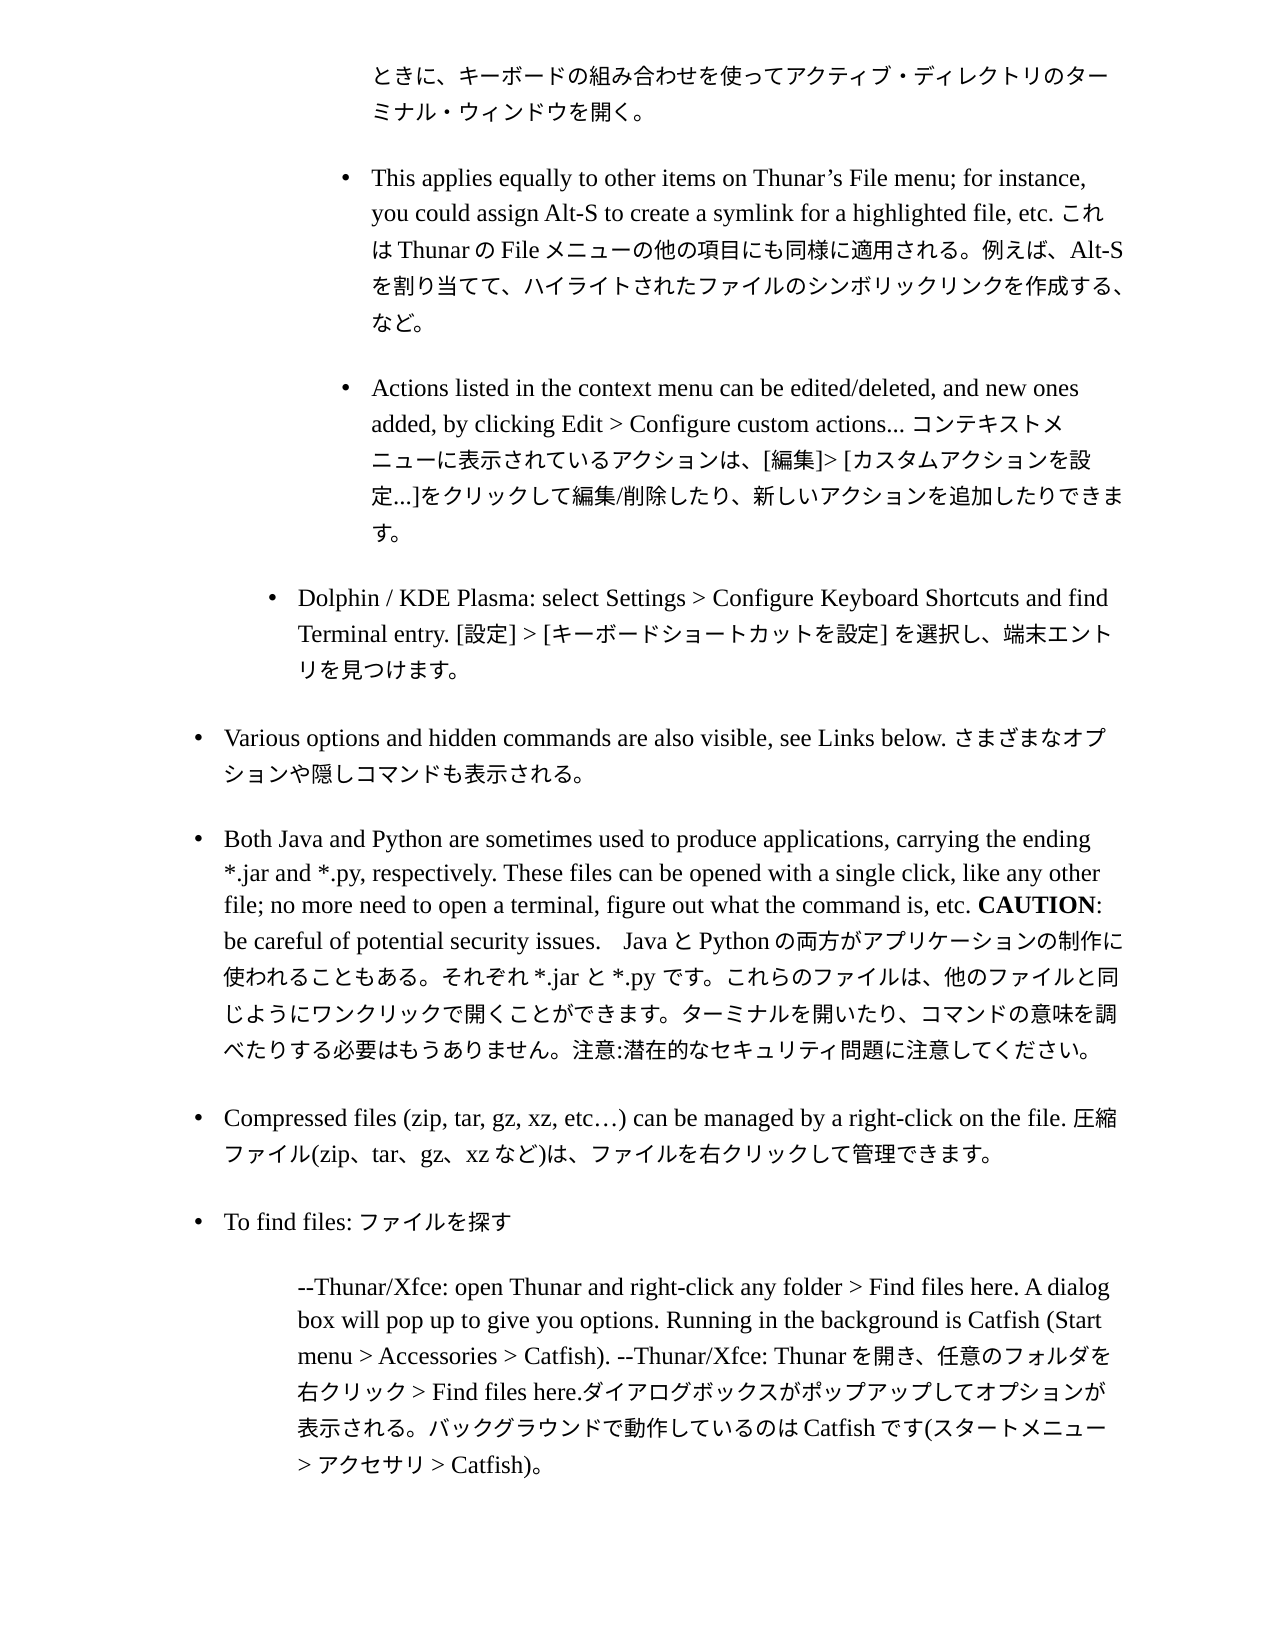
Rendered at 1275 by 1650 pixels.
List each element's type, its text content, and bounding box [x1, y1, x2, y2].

list Compressed files (zip, tar, gz, xz, etc…) can be managed by a right-click on the file. 圧縮ファイル(zip、tar、gz、xzなど)は、ファイルを右クリックして管理できます。 [194, 1101, 1125, 1169]
list --Thunar/Xfce: open Thunar and right-click any folder > Find files here. A dialog box will pop up to give you options. Running in the background is Catfish (Start menu > Accessories > Catfish). --Thunar/Xfce: Thunarを開き、任意のフォルダを右クリック > Find files here.ダイアログボックスがポップアップしてオプションが表示される。バックグラウンドで動作しているのはCatfishです(スタートメニュー > アクセサリ > Catfish)。 [268, 1272, 1125, 1479]
list Both Java and Python are sometimes used to produce applications, carrying the ending *.jar and *.py, respectively. These files can be opened with a single click, like any other file; no more need to open a terminal, figure out what the command is, etc. CAUTION: be careful of potential security issues. JavaとPythonの両方がアプリケーションの制作に使われることもある。それぞれ *.jar と *.py です。これらのファイルは、他のファイルと同じようにワンクリックで開くことができます。ターミナルを開いたり、コマンドの意味を調べたりする必要はもうありません。注意:潜在的なセキュリティ問題に注意してください。 [194, 824, 1125, 1065]
list Various options and hidden commands are also visible, see Links below. さまざまなオプションや隠しコマンドも表示される。 [194, 721, 1125, 789]
list Dolphin / KDE Plasma: select Settings > Configure Keyboard Shortcuts and find Terminal entry. [設定] > [キーボードショートカットを設定] を選択し、端末エントリを見つけます。 [268, 583, 1125, 685]
list ときに、キーボードの組み合わせを使ってアクティブ・ディレクトリのターミナル・ウィンドウを開く。 [341, 59, 1125, 127]
list To find files: ファイルを探す [194, 1205, 1125, 1236]
list This applies equally to other items on Thunar’s File menu; for instance, you could assign Alt-S to create a symlink for a highlighted file, etc. これはThunarのFileメニューの他の項目にも同様に適用される。例えば、Alt-Sを割り当てて、ハイライトされたファイルのシンボリックリンクを作成する、など。 [341, 163, 1125, 337]
list Actions listed in the context menu can be edited/deleted, and new ones added, by clicking Edit > Configure custom actions... コンテキストメニューに表示されているアクションは、[編集]> [カスタムアクションを設定...]をクリックして編集/削除したり、新しいアクションを追加したりできます。 [341, 373, 1125, 547]
